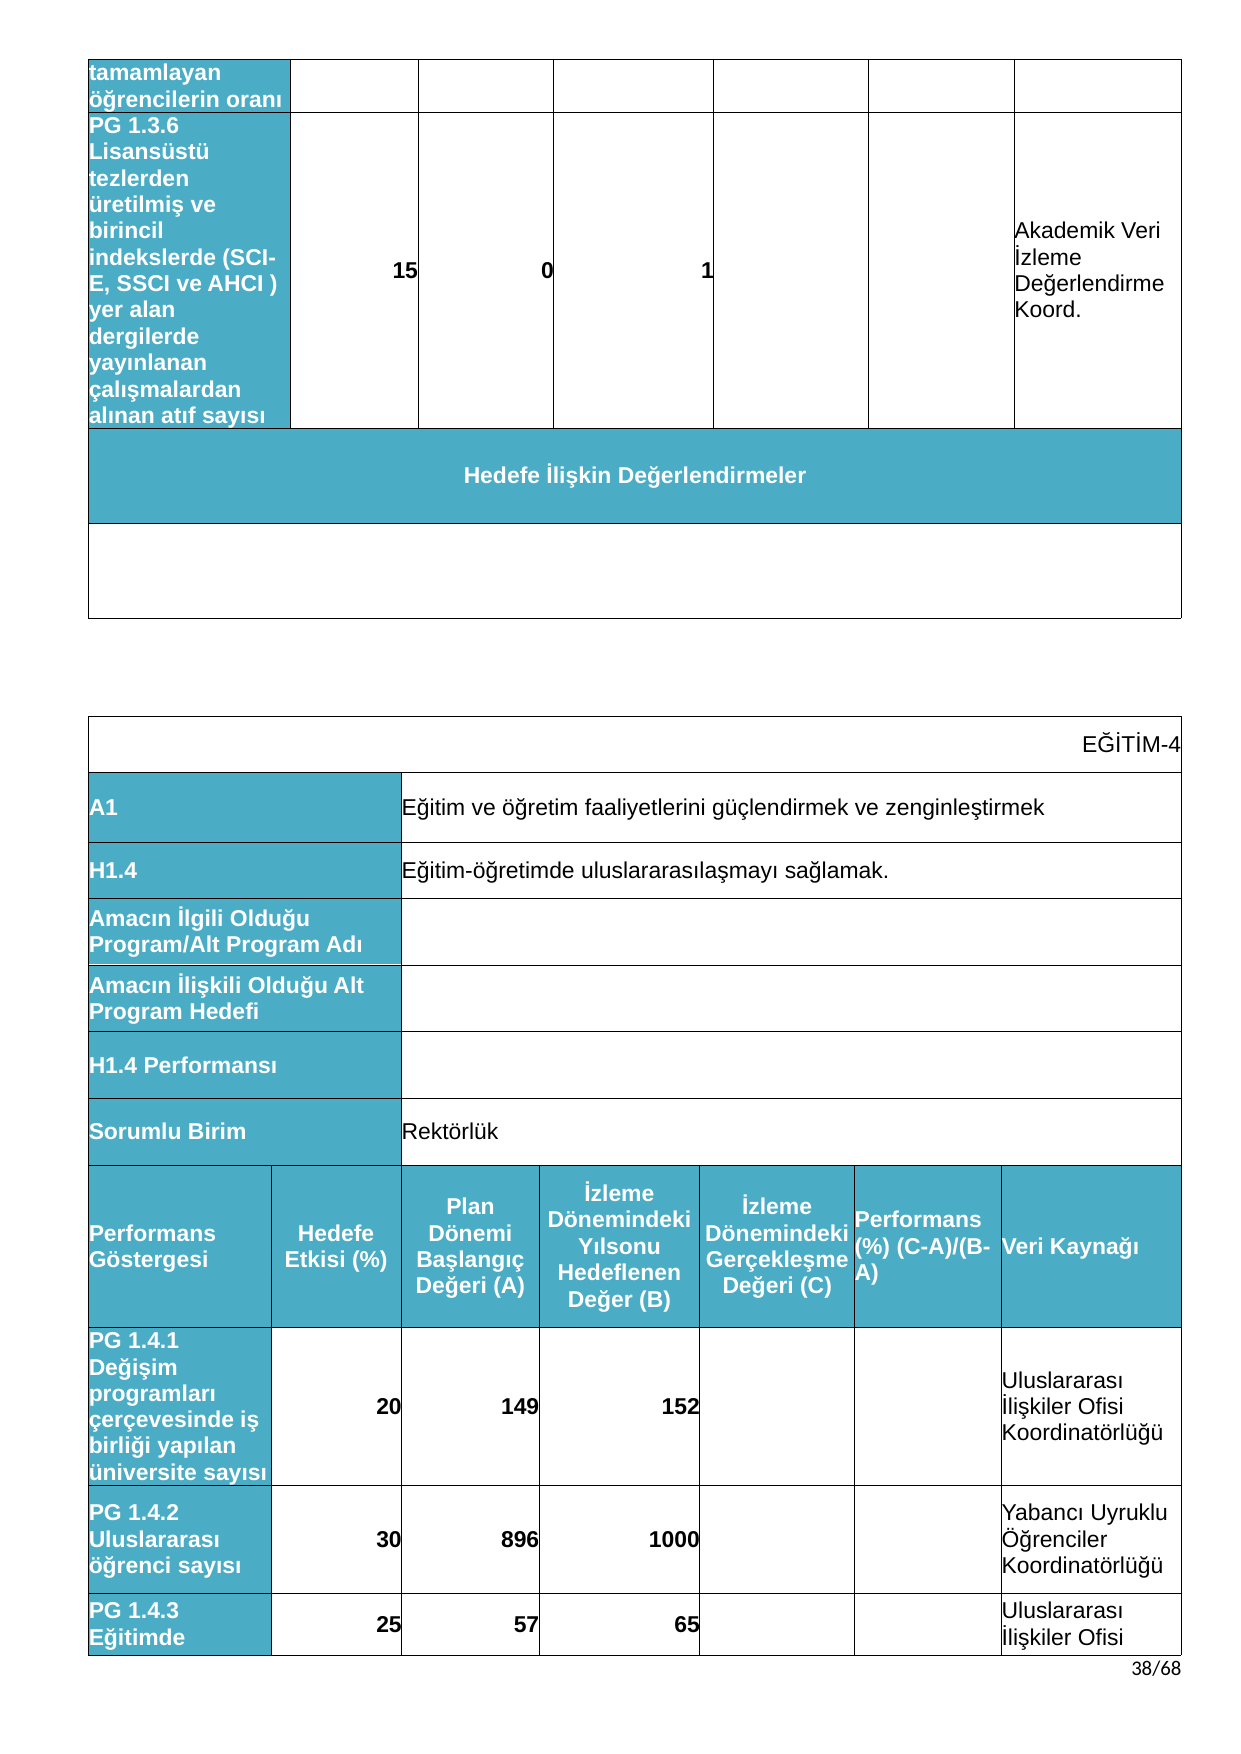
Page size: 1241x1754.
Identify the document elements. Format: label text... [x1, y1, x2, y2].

table_cell 1 [554, 113, 713, 428]
table_cell tamamlayan öğrencilerin oranı [89, 60, 290, 112]
table_cell 25 [272, 1594, 401, 1655]
table_cell [89, 524, 1181, 618]
table_cell H1.4 Performansı [89, 1032, 401, 1098]
table_cell 30 [272, 1486, 401, 1593]
table_cell [714, 60, 868, 112]
table_cell [700, 1594, 854, 1655]
table_cell Amacın İlgili Olduğu Program/Alt Program Adı [89, 899, 401, 964]
table_cell 57 [402, 1594, 539, 1655]
table_cell İzleme Dönemindeki Gerçekleşme Değeri (C) [700, 1166, 854, 1327]
table_cell Hedefe İlişkin Değerlendirmeler [89, 429, 1181, 523]
table_cell 0,6 [554, 60, 713, 112]
table_cell [402, 966, 1181, 1031]
table_cell Eğitim-öğretimde uluslararasılaşmayı sağlamak. [402, 843, 1181, 898]
table_cell [700, 1486, 854, 1593]
table_cell [855, 1328, 1001, 1485]
table_cell Akademik Veri İzleme Değerlendirme Koord. [1015, 113, 1181, 428]
table_cell 0,47 [419, 60, 553, 112]
table_header EĞİTİM-4 [89, 717, 1181, 772]
table_cell [869, 60, 1014, 112]
table_cell Uluslararası İlişkiler Ofisi Koordinatörlüğü [1002, 1328, 1181, 1485]
table_cell Amacın İlişkili Olduğu Alt Program Hedefi [89, 966, 401, 1031]
table_cell 15 [291, 113, 418, 428]
table_cell [855, 1594, 1001, 1655]
table_cell [855, 1486, 1001, 1593]
table_cell 65 [540, 1594, 699, 1655]
table_cell [402, 899, 1181, 964]
table_cell Rektörlük [402, 1099, 1181, 1165]
table_cell Performans Göstergesi [89, 1166, 271, 1327]
table_cell Plan Dönemi Başlangıç Değeri (A) [402, 1166, 539, 1327]
table_cell [402, 1032, 1181, 1098]
table_cell Uluslararası İlişkiler Ofisi [1002, 1594, 1181, 1655]
table_cell Sorumlu Birim [89, 1099, 401, 1165]
table_cell 20 [272, 1328, 401, 1485]
table_cell 896 [402, 1486, 539, 1593]
table_cell PG 1.3.6 Lisansüstü tezlerden üretilmiş ve birincil indekslerde (SCI-E, SSCI ve AHCI ) yer alan dergilerde yayınlanan çalışmalardan alınan atıf sayısı [89, 113, 290, 428]
table_cell H1.4 [89, 843, 401, 898]
table_cell 149 [402, 1328, 539, 1485]
table_cell PG 1.4.2 Uluslararası öğrenci sayısı [89, 1486, 271, 1593]
table_cell [700, 1328, 854, 1485]
table_cell [714, 113, 868, 428]
table_cell İzleme Dönemindeki Yılsonu Hedeflenen Değer (B) [540, 1166, 699, 1327]
table_cell [869, 113, 1014, 428]
table_cell 0 [419, 113, 553, 428]
table_cell Yabancı Uyruklu Öğrenciler Koordinatörlüğü [1002, 1486, 1181, 1593]
table_cell Performans (%) (C-A)/(B-A) [855, 1166, 1001, 1327]
table_cell PG 1.4.1 Değişim programları çerçevesinde iş birliği yapılan üniversite sayısı [89, 1328, 271, 1485]
table_cell PG 1.4.3 Eğitimde [89, 1594, 271, 1655]
table_cell 1000 [540, 1486, 699, 1593]
table_cell Eğitim ve öğretim faaliyetlerini güçlendirmek ve zenginleştirmek [402, 773, 1181, 842]
table_cell [1015, 60, 1181, 112]
table_cell [291, 60, 418, 112]
table_cell Hedefe Etkisi (%) [272, 1166, 401, 1327]
table_cell Veri Kaynağı [1002, 1166, 1181, 1327]
table_cell 152 [540, 1328, 699, 1485]
table_cell A1 [89, 773, 401, 842]
